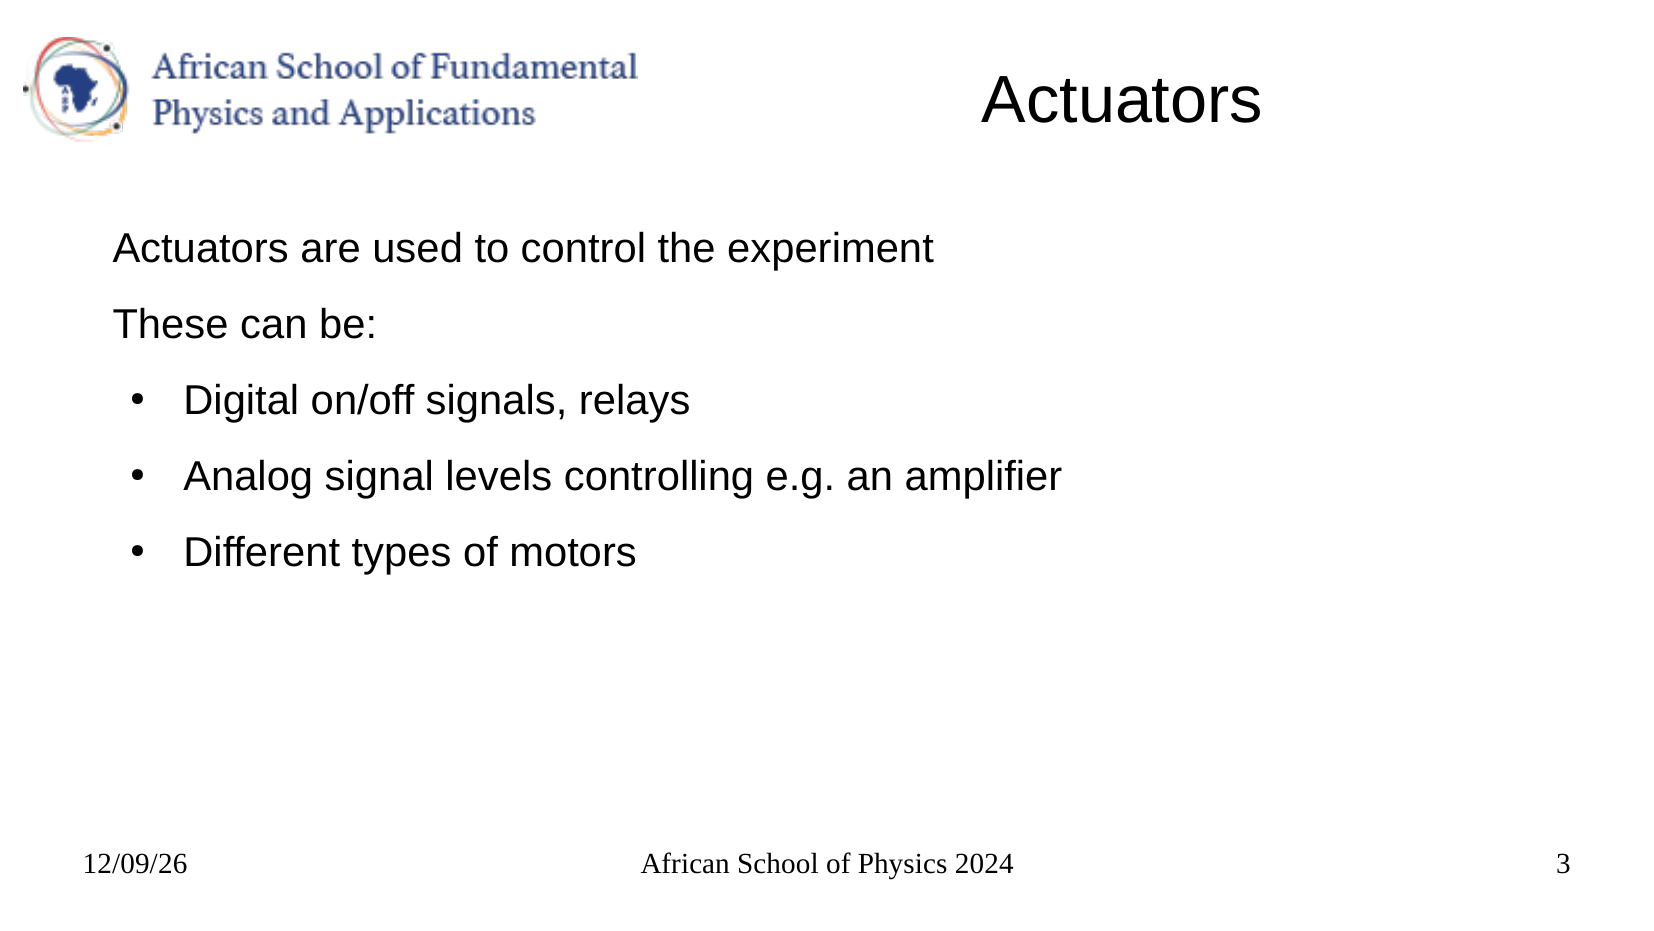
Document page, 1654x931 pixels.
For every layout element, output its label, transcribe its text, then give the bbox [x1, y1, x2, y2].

list Actuators are used to control the experiment These can be: Digital on/off signals, relays Analog signal levels controlling e.g. an amplifier Different types of motors [112, 225, 1601, 765]
title Actuators [635, 21, 1610, 177]
picture [23, 37, 635, 142]
